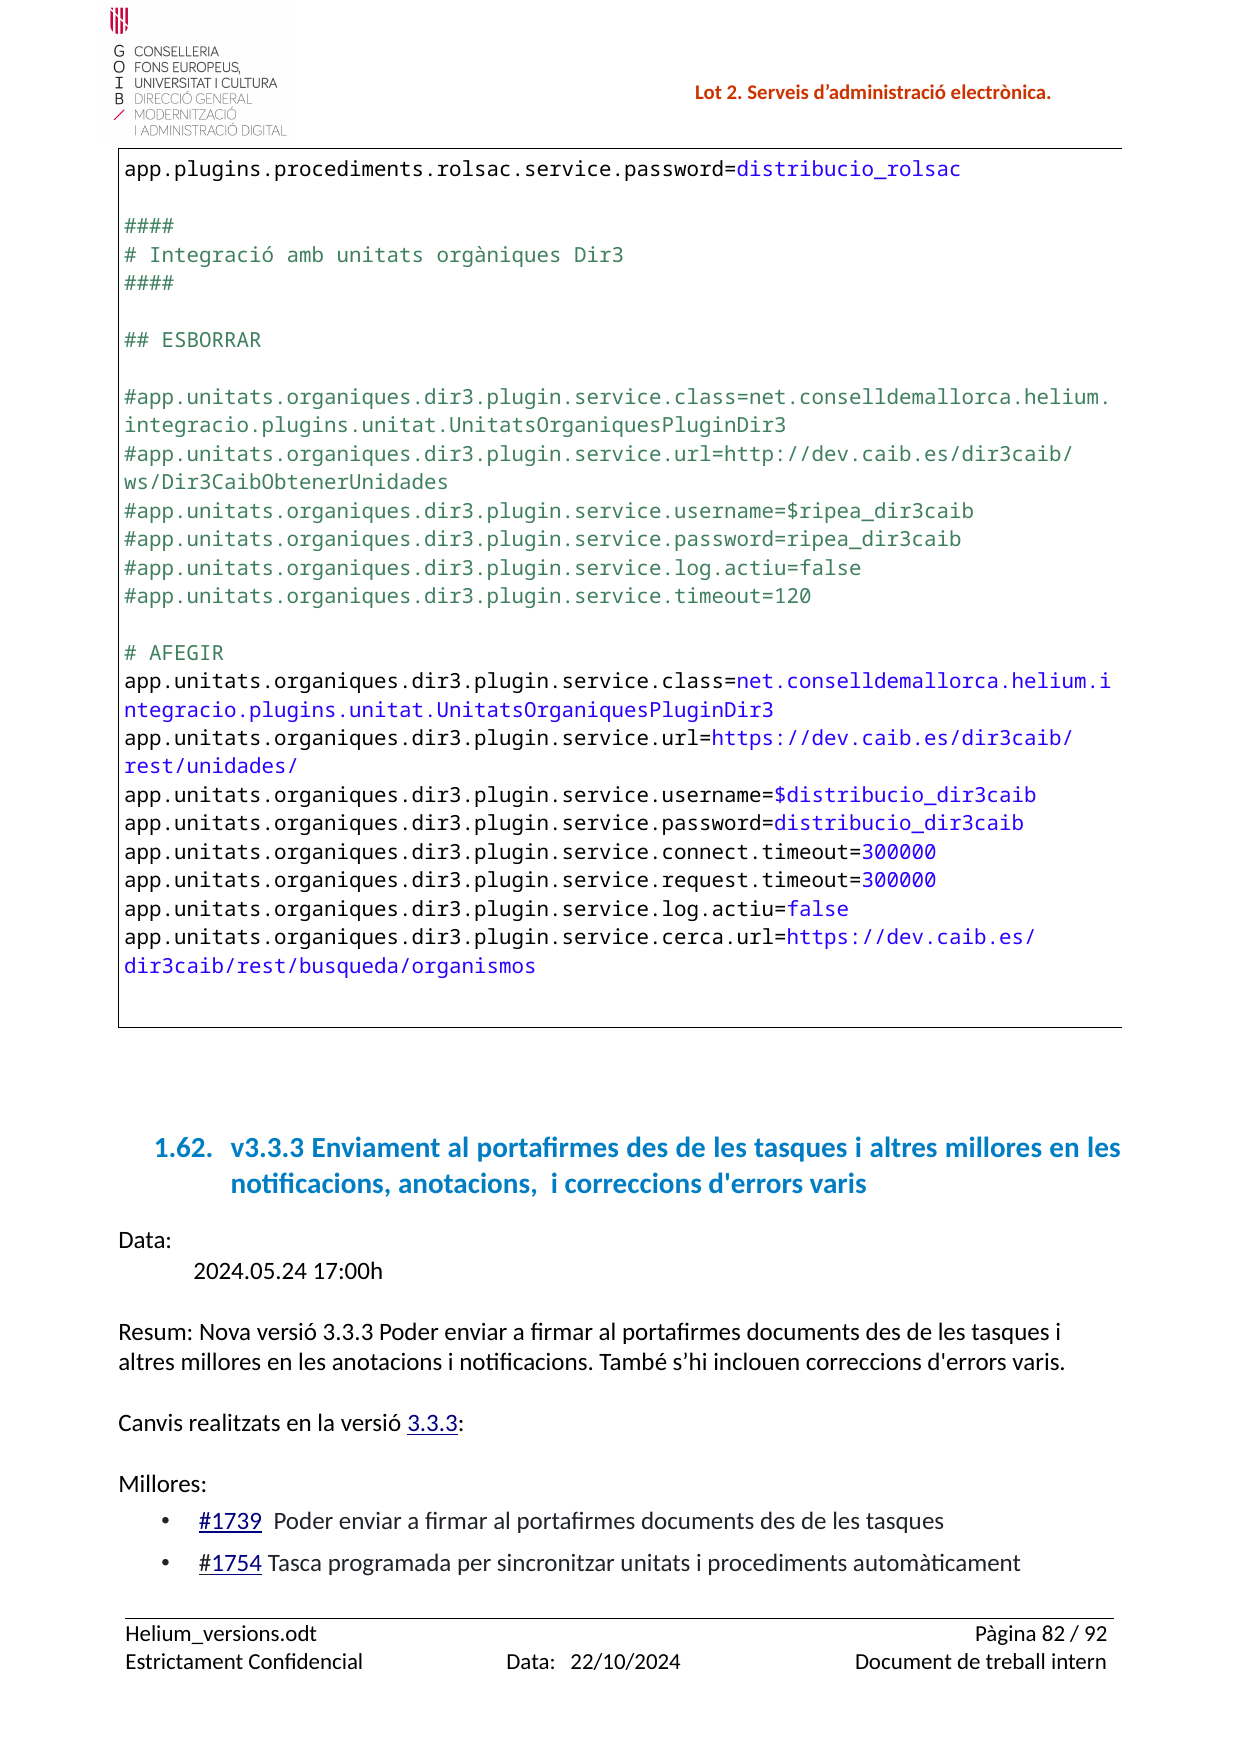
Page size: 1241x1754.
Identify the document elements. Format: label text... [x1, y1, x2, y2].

table_header app.plugins.procediments.rolsac.service.password=distribucio_rolsac #### # Integració amb unitats orgàniques Dir3 #### ## ESBORRAR #app.unitats.organiques.dir3.plugin.service.class=net.conselldemallorca.helium.integracio.plugins.unitat.UnitatsOrganiquesPluginDir3 #app.unitats.organiques.dir3.plugin.service.url=http://dev.caib.es/dir3caib/ws/Dir3CaibObtenerUnidades #app.unitats.organiques.dir3.plugin.service.username=$ripea_dir3caib #app.unitats.organiques.dir3.plugin.service.password=ripea_dir3caib #app.unitats.organiques.dir3.plugin.service.log.actiu=false #app.unitats.organiques.dir3.plugin.service.timeout=120 # AFEGIR app.unitats.organiques.dir3.plugin.service.class=net.conselldemallorca.helium.integracio.plugins.unitat.UnitatsOrganiquesPluginDir3 app.unitats.organiques.dir3.plugin.service.url=https://dev.caib.es/dir3caib/rest/unidades/ app.unitats.organiques.dir3.plugin.service.username=$distribucio_dir3caib app.unitats.organiques.dir3.plugin.service.password=distribucio_dir3caib app.unitats.organiques.dir3.plugin.service.connect.timeout=300000 app.unitats.organiques.dir3.plugin.service.request.timeout=300000 app.unitats.organiques.dir3.plugin.service.log.actiu=false app.unitats.organiques.dir3.plugin.service.cerca.url=https://dev.caib.es/dir3caib/rest/busqueda/organismos [119, 149, 1122, 1027]
text Resum: Nova versió 3.3.3 Poder enviar a firmar al portafirmes documents des de les tasques i altres millores en les anotacions i notificacions. També s’hi inclouen correccions d'errors varis. [118, 1316, 1122, 1377]
picture [100, 0, 297, 144]
list #1754 Tasca programada per sincronitzar unitats i procediments automàticament [161, 1547, 1122, 1578]
subtitle v3.3.3 Enviament al portafirmes des de les tasques i altres millores en les notificacions, anotacions, i correccions d'errors varis [153, 1129, 1122, 1201]
text Canvis realitzats en la versió 3.3.3: [118, 1408, 1122, 1438]
text Data: [118, 1224, 1122, 1255]
list #1739 Poder enviar a firmar al portafirmes documents des de les tasques [161, 1505, 1122, 1536]
text 2024.05.24 17:00h [118, 1255, 1122, 1286]
text Millores: [118, 1469, 1122, 1499]
